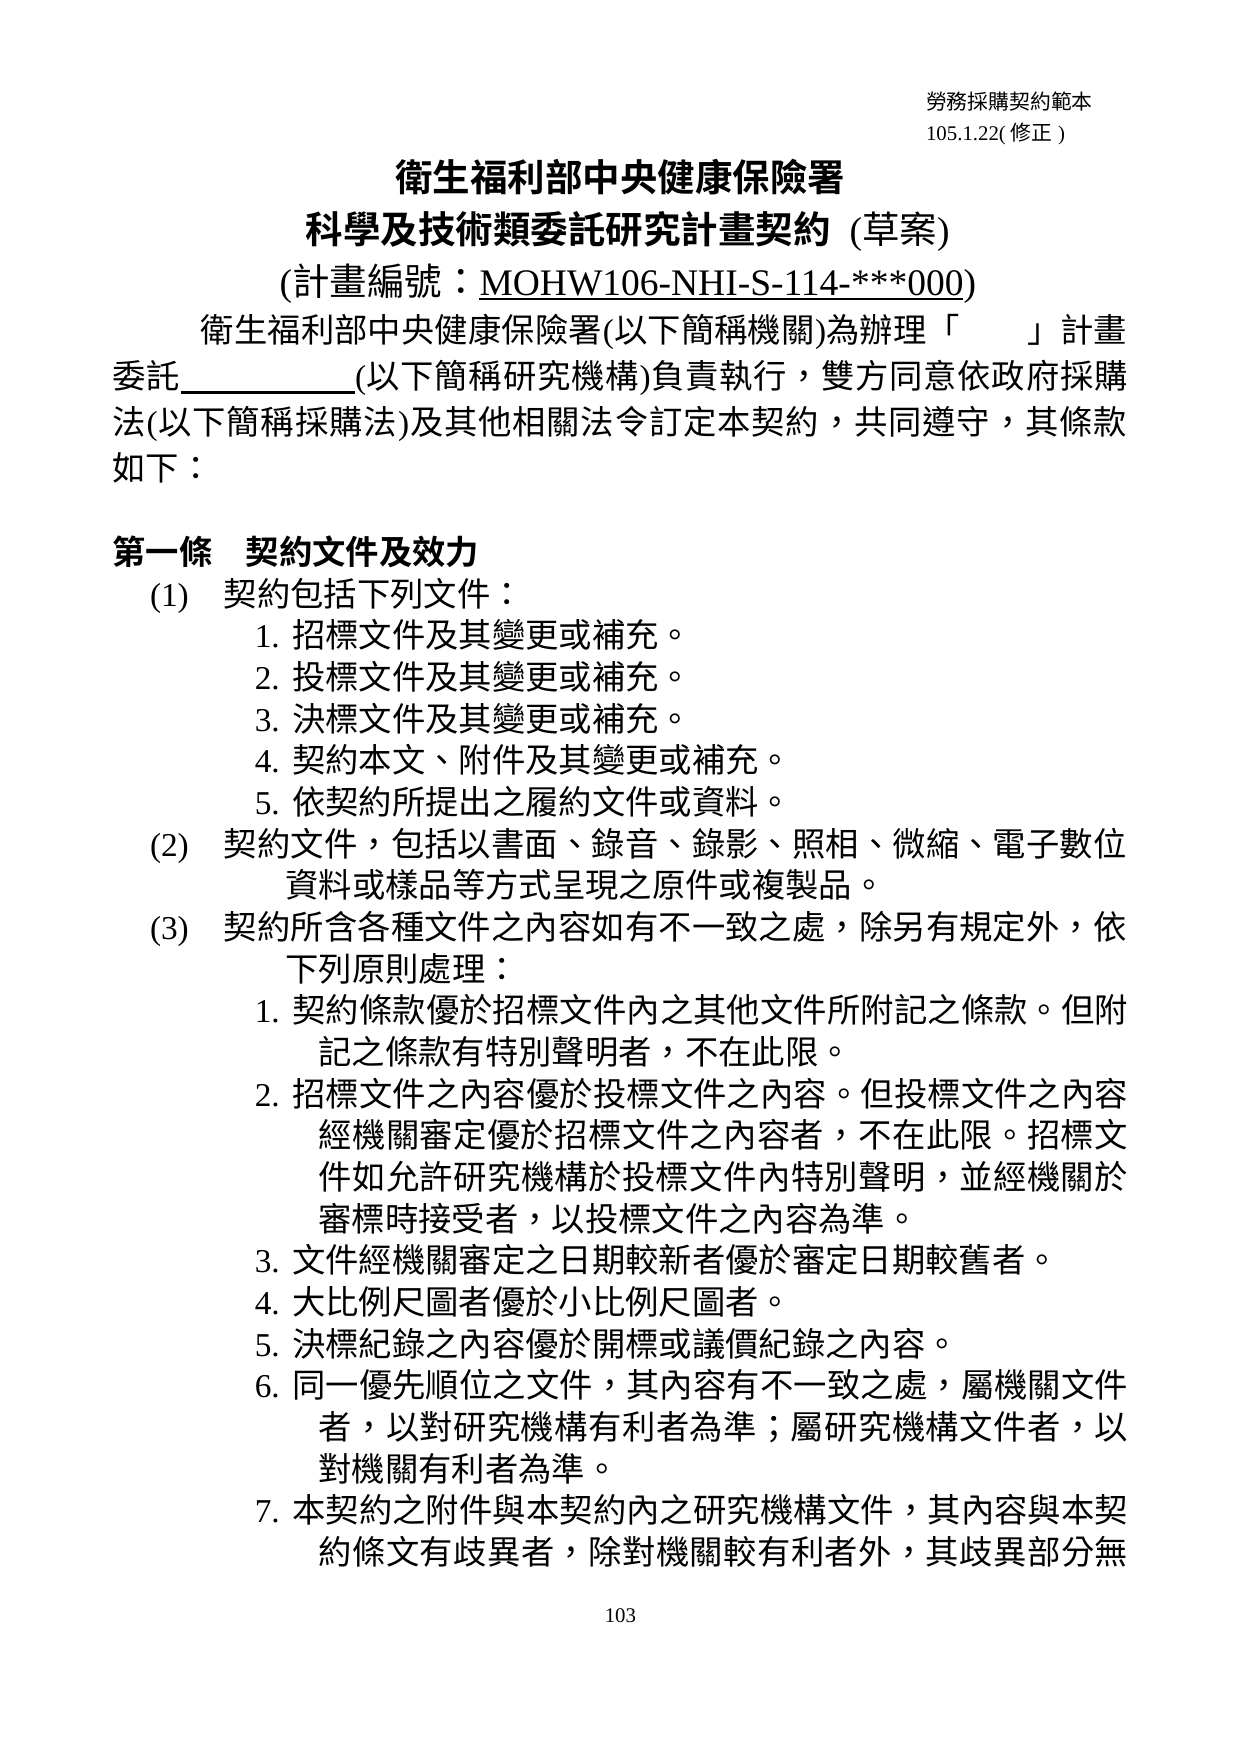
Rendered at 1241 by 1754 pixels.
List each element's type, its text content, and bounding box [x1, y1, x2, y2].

list 契約條款優於招標文件內之其他文件所附記之條款。但附記之條款有特別聲明者，不在此限。 [254, 989, 1128, 1073]
list 契約文件，包括以書面、錄音、錄影、照相、微縮、電子數位資料或樣品等方式呈現之原件或複製品。 [150, 823, 1128, 906]
list 招標文件及其變更或補充。 [254, 614, 1128, 656]
list 招標文件之內容優於投標文件之內容。但投標文件之內容經機關審定優於招標文件之內容者，不在此限。招標文件如允許研究機構於投標文件內特別聲明，並經機關於審標時接受者，以投標文件之內容為準。 [254, 1073, 1128, 1239]
list 決標文件及其變更或補充。 [254, 698, 1128, 739]
list 同一優先順位之文件，其內容有不一致之處，屬機關文件者，以對研究機構有利者為準；屬研究機構文件者，以對機關有利者為準。 [254, 1364, 1128, 1489]
list 契約包括下列文件： [150, 573, 1128, 614]
text (計畫編號：MOHW106-NHI-S-114-***000) [127, 254, 1128, 306]
list 決標紀錄之內容優於開標或議價紀錄之內容。 [254, 1323, 1128, 1364]
list 本契約之附件與本契約內之研究機構文件，其內容與本契約條文有歧異者，除對機關較有利者外，其歧異部分無效。 [254, 1489, 1128, 1573]
list 契約本文、附件及其變更或補充。 [254, 739, 1128, 781]
list 大比例尺圖者優於小比例尺圖者。 [254, 1281, 1128, 1323]
list 投標文件及其變更或補充。 [254, 656, 1128, 698]
text 科學及技術類委託研究計畫契約 (草案) [127, 202, 1128, 254]
list 契約所含各種文件之內容如有不一致之處，除另有規定外，依下列原則處理： [150, 906, 1128, 989]
list 依契約所提出之履約文件或資料。 [254, 781, 1128, 823]
list 文件經機關審定之日期較新者優於審定日期較舊者。 [254, 1239, 1128, 1281]
text 第一條 契約文件及效力 [112, 531, 1128, 573]
text 衛生福利部中央健康保險署 [112, 150, 1128, 202]
text 衛生福利部中央健康保險署(以下簡稱機關)為辦理「 」計畫委託 (以下簡稱研究機構)負責執行，雙方同意依政府採購法(以下簡稱採購法)及其他相關法令訂定本契約，共同遵守，其條款如下： [112, 306, 1128, 489]
